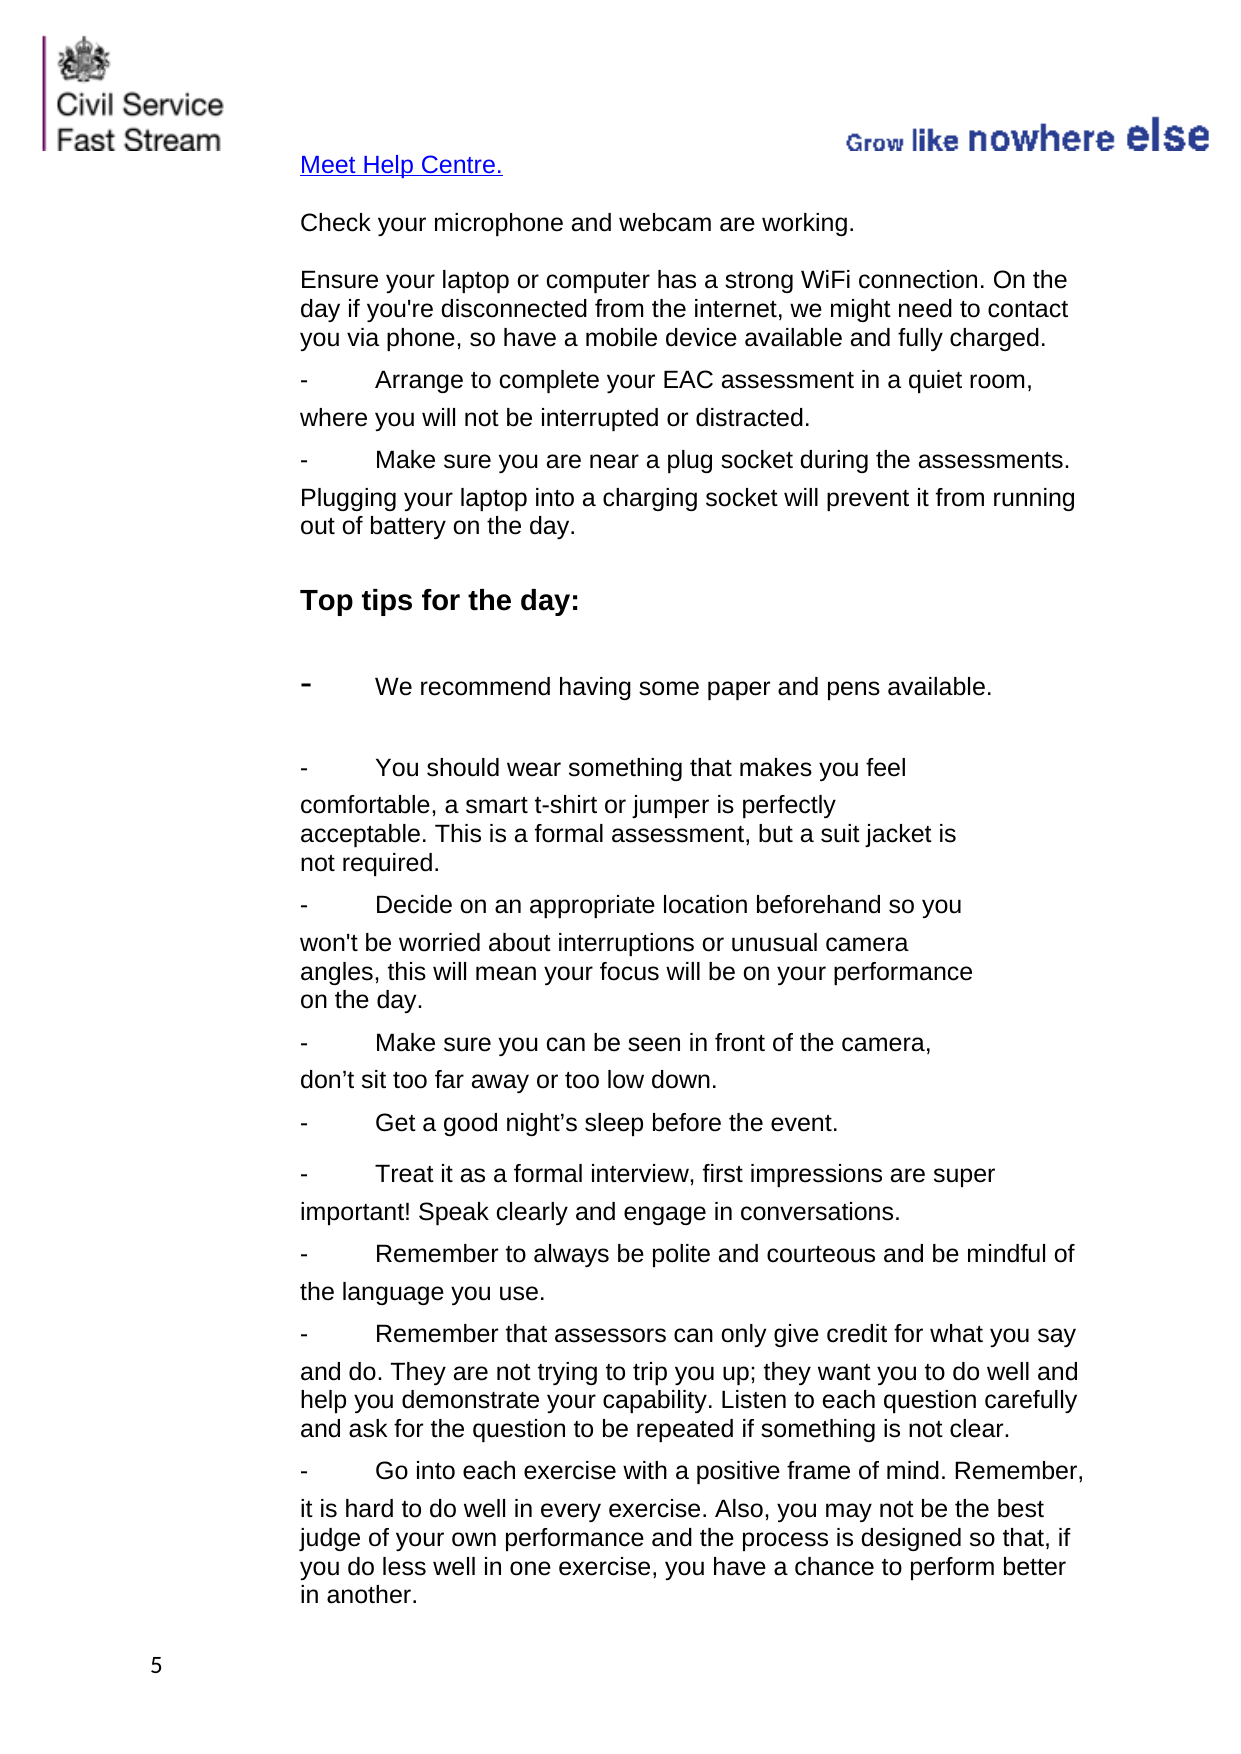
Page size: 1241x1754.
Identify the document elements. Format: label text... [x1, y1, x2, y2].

list Decide on an appropriate location beforehand so you won't be worried about interruptions or unusual camera angles, this will mean your focus will be on your performance on the day. [300, 876, 993, 1014]
list Remember to always be polite and courteous and be mindful of the language you use. [300, 1225, 1090, 1305]
list Remember that assessors can only give credit for what you say and do. They are not trying to trip you up; they want you to do well and help you demonstrate your capability. Listen to each question carefully and ask for the question to be repeated if something is not clear. [300, 1305, 1090, 1443]
subtitle We recommend having some paper and pens available. [300, 640, 1090, 717]
list Treat it as a formal interview, first impressions are super important! Speak clearly and engage in conversations. [300, 1145, 1090, 1225]
list Get a good night’s sleep before the event. [300, 1094, 925, 1145]
subtitle Top tips for the day: [300, 579, 1090, 617]
list Make sure you can be seen in front of the camera, don’t sit too far away or too low down. [300, 1014, 993, 1094]
list You should wear something that makes you feel comfortable, a smart t-shirt or jumper is perfectly acceptable. This is a formal assessment, but a suit jacket is not required. [300, 739, 969, 876]
list Go into each exercise with a positive frame of mind. Remember, it is hard to do well in every exercise. Also, you may not be the best judge of your own performance and the process is designed so that, if you do less well in one exercise, you have a chance to perform better in another. [300, 1443, 1090, 1609]
list Arrange to complete your EAC assessment in a quiet room, where you will not be interrupted or distracted. [300, 351, 1090, 431]
list Meet Help Centre. Check your microphone and webcam are working. Ensure your laptop or computer has a strong WiFi connection. On the day if you're disconnected from the internet, we might need to contact you via phone, so have a mobile device available and fully charged. [300, 151, 1090, 351]
list Make sure you are near a plug socket during the assessments. Plugging your laptop into a charging socket will prevent it from running out of battery on the day. [300, 431, 1090, 540]
